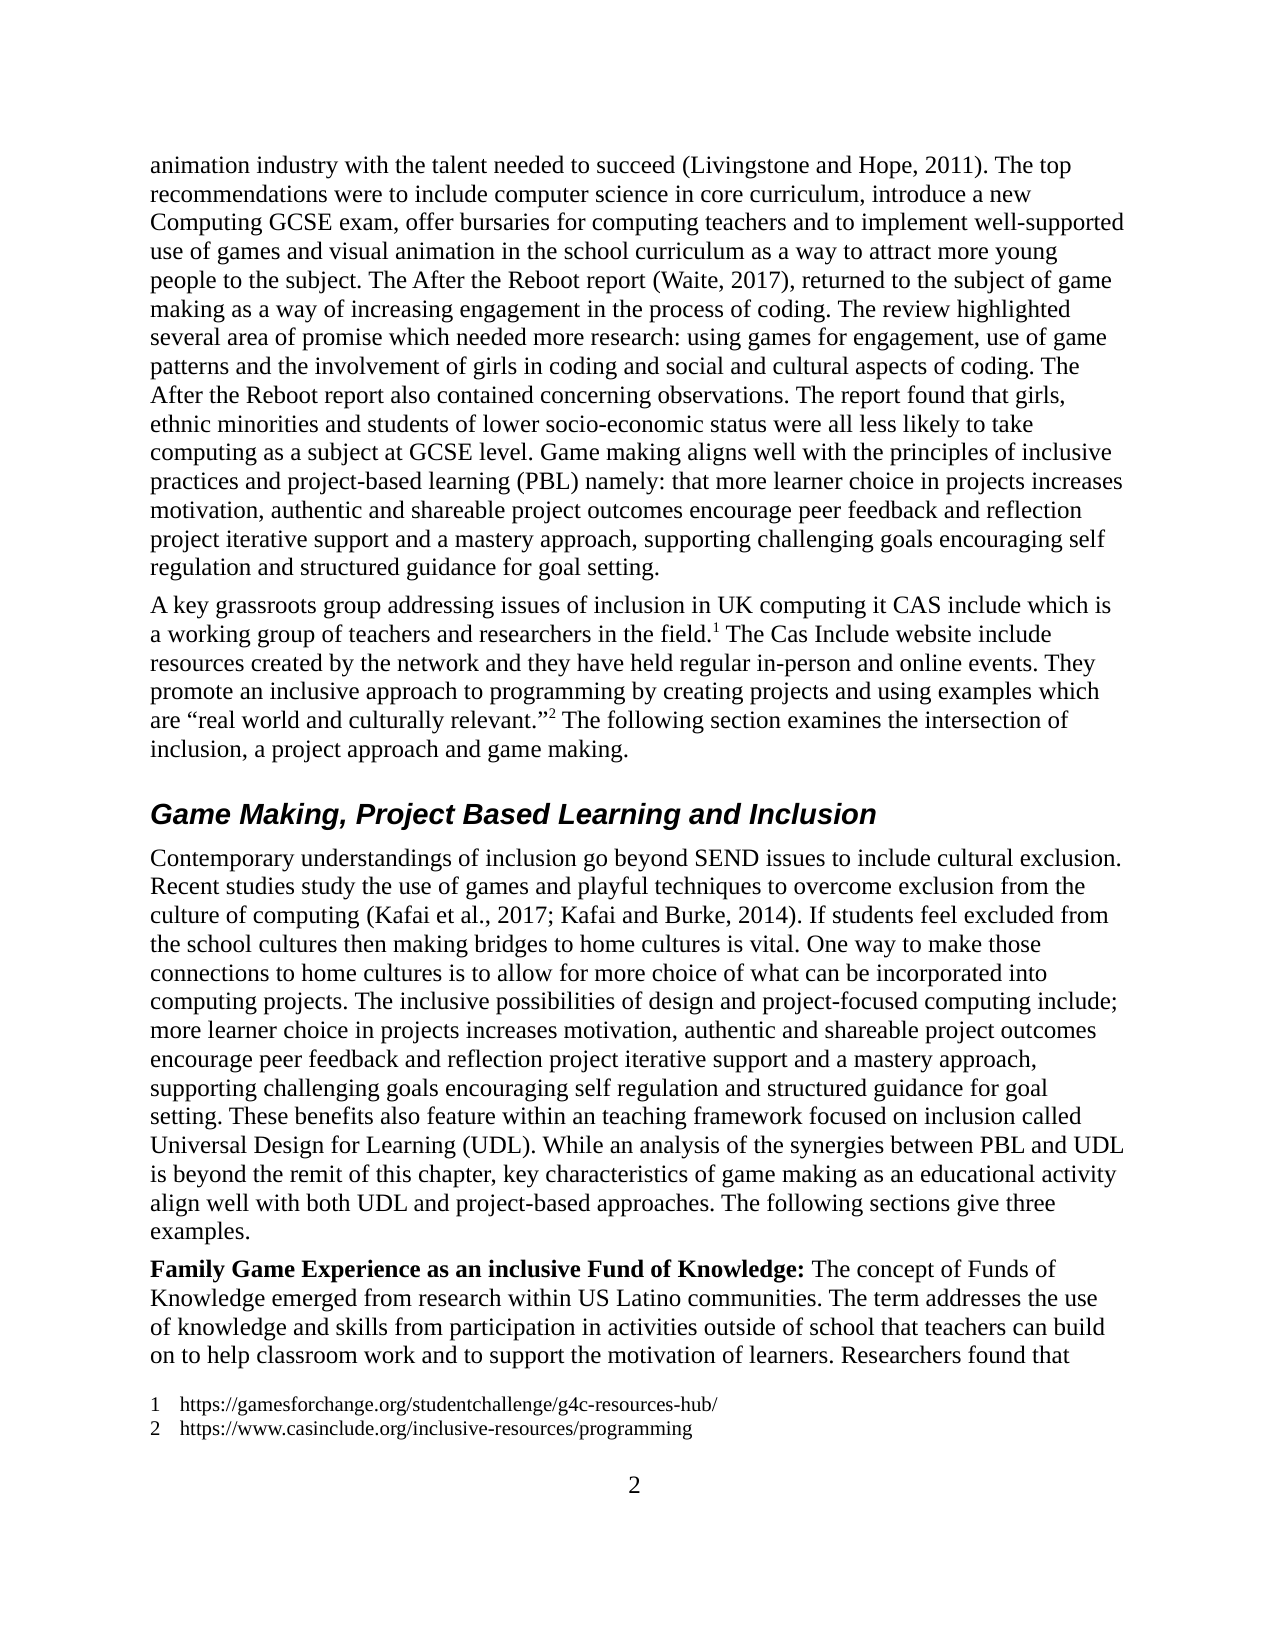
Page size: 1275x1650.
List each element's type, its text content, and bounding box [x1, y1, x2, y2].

text animation industry with the talent needed to succeed (Livingstone and Hope, 2011). The top recommendations were to include computer science in core curriculum, introduce a new Computing GCSE exam, offer bursaries for computing teachers and to implement well-supported use of games and visual animation in the school curriculum as a way to attract more young people to the subject. The After the Reboot report (Waite, 2017), returned to the subject of game making as a way of increasing engagement in the process of coding. The review highlighted several area of promise which needed more research: using games for engagement, use of game patterns and the involvement of girls in coding and social and cultural aspects of coding. The After the Reboot report also contained concerning observations. The report found that girls, ethnic minorities and students of lower socio-economic status were all less likely to take computing as a subject at GCSE level. Game making aligns well with the principles of inclusive practices and project-based learning (PBL) namely: that more learner choice in projects increases motivation, authentic and shareable project outcomes encourage peer feedback and reflection project iterative support and a mastery approach, supporting challenging goals encouraging self regulation and structured guidance for goal setting. [150, 150, 1125, 581]
subtitle Game Making, Project Based Learning and Inclusion [150, 797, 1125, 830]
text https://gamesforchange.org/studentchallenge/g4c-resources-hub/ [150, 1392, 1125, 1416]
text A key grassroots group addressing issues of inclusion in UK computing it CAS include which is a working group of teachers and researchers in the field. The Cas Include website include resources created by the network and they have held regular in-person and online events. They promote an inclusive approach to programming by creating projects and using examples which are “real world and culturally relevant.” The following section examines the intersection of inclusion, a project approach and game making. [150, 590, 1125, 763]
text https://www.casinclude.org/inclusive-resources/programming [150, 1416, 1125, 1440]
text Contemporary understandings of inclusion go beyond SEND issues to include cultural exclusion. Recent studies study the use of games and playful techniques to overcome exclusion from the culture of computing (Kafai et al., 2017; Kafai and Burke, 2014). If students feel excluded from the school cultures then making bridges to home cultures is vital. One way to make those connections to home cultures is to allow for more choice of what can be incorporated into computing projects. The inclusive possibilities of design and project-focused computing include; more learner choice in projects increases motivation, authentic and shareable project outcomes encourage peer feedback and reflection project iterative support and a mastery approach, supporting challenging goals encouraging self regulation and structured guidance for goal setting. These benefits also feature within an teaching framework focused on inclusion called Universal Design for Learning (UDL). While an analysis of the synergies between PBL and UDL is beyond the remit of this chapter, key characteristics of game making as an educational activity align well with both UDL and project-based approaches. The following sections give three examples. [150, 843, 1125, 1245]
text Family Game Experience as an inclusive Fund of Knowledge: The concept of Funds of Knowledge emerged from research within US Latino communities. The term addresses the use of knowledge and skills from participation in activities outside of school that teachers can build on to help classroom work and to support the motivation of learners. Researchers found that [150, 1254, 1125, 1369]
